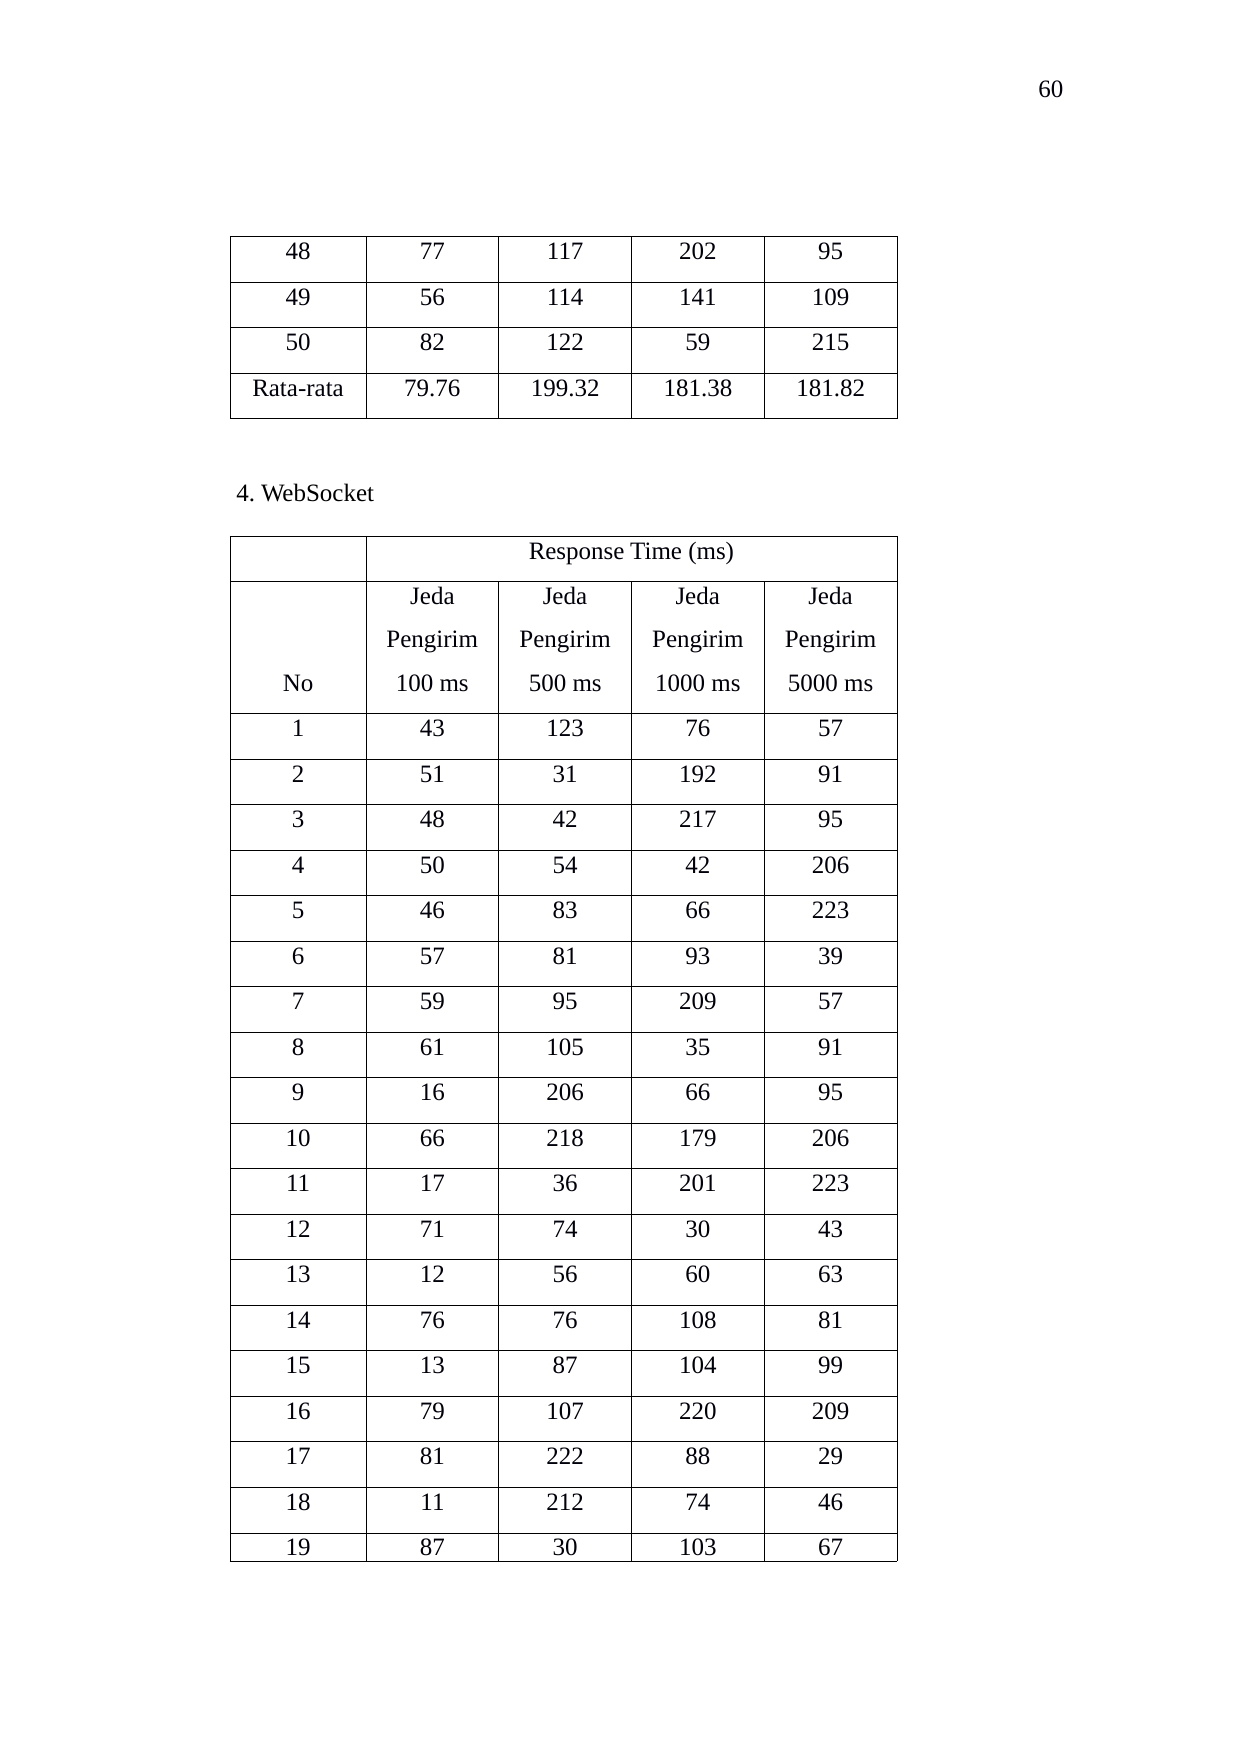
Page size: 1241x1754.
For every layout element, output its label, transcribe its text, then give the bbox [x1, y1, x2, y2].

table_cell No [231, 582, 366, 713]
table_cell 179 [632, 1124, 764, 1168]
table_cell 81 [499, 942, 631, 986]
table_cell 17 [367, 1169, 498, 1214]
table_cell 39 [765, 942, 897, 986]
table_cell 192 [632, 760, 764, 804]
table_cell 57 [765, 987, 897, 1032]
table_cell 31 [499, 760, 631, 804]
table_cell 95 [499, 987, 631, 1032]
table_cell 16 [231, 1397, 366, 1441]
table_cell 91 [765, 760, 897, 804]
table_header Response Time (ms) [367, 537, 897, 581]
table_cell 13 [367, 1351, 498, 1396]
table_cell 46 [765, 1488, 897, 1532]
table_cell 206 [765, 851, 897, 895]
table_cell 8 [231, 1033, 366, 1077]
table_cell 54 [499, 851, 631, 895]
table_cell 15 [231, 1351, 366, 1396]
table_cell 12 [231, 1215, 366, 1259]
table_cell 122 [499, 328, 631, 373]
table_cell 107 [499, 1397, 631, 1441]
table_cell Jeda Pengirim 500 ms [499, 582, 631, 713]
table_cell 35 [632, 1033, 764, 1077]
table_cell 66 [632, 1078, 764, 1123]
table_cell 74 [632, 1488, 764, 1532]
table_cell 222 [499, 1442, 631, 1487]
table_cell 206 [499, 1078, 631, 1123]
table_header [231, 537, 366, 581]
table_cell 103 [632, 1534, 764, 1561]
table_cell 117 [499, 237, 631, 282]
table_cell 61 [367, 1033, 498, 1077]
table_cell 6 [231, 942, 366, 986]
table_cell 12 [367, 1260, 498, 1305]
table_cell 91 [765, 1033, 897, 1077]
table_cell 209 [765, 1397, 897, 1441]
table_cell 95 [765, 805, 897, 849]
table_cell 60 [632, 1260, 764, 1305]
table_cell 1 [231, 714, 366, 758]
table_cell 220 [632, 1397, 764, 1441]
table_cell 76 [632, 714, 764, 758]
table_cell 67 [765, 1534, 897, 1561]
table_cell 82 [367, 328, 498, 373]
table_cell 48 [231, 237, 366, 282]
table_cell 218 [499, 1124, 631, 1168]
table_cell 206 [765, 1124, 897, 1168]
table_cell Jeda Pengirim 100 ms [367, 582, 498, 713]
table_cell 74 [499, 1215, 631, 1259]
table_cell 14 [231, 1306, 366, 1350]
table_cell 114 [499, 283, 631, 327]
table_cell 5 [231, 896, 366, 941]
table_cell 223 [765, 1169, 897, 1214]
table_cell 109 [765, 283, 897, 327]
table_cell 199.32 [499, 374, 631, 418]
table_cell 215 [765, 328, 897, 373]
table_cell 3 [231, 805, 366, 849]
table_cell 2 [231, 760, 366, 804]
table_cell 99 [765, 1351, 897, 1396]
table_cell 42 [632, 851, 764, 895]
text 4. WebSocket [236, 478, 1063, 507]
table_cell 71 [367, 1215, 498, 1259]
table_cell 181.82 [765, 374, 897, 418]
table_cell 95 [765, 237, 897, 282]
table_cell Rata-rata [231, 374, 366, 418]
table_cell 181.38 [632, 374, 764, 418]
table_cell 19 [231, 1534, 366, 1561]
table_cell 59 [367, 987, 498, 1032]
table_cell 76 [499, 1306, 631, 1350]
table_cell 79 [367, 1397, 498, 1441]
table_cell 43 [367, 714, 498, 758]
table_cell 13 [231, 1260, 366, 1305]
table_cell 93 [632, 942, 764, 986]
table_cell 48 [367, 805, 498, 849]
table_cell 202 [632, 237, 764, 282]
table_cell 108 [632, 1306, 764, 1350]
table_cell 105 [499, 1033, 631, 1077]
table_cell 16 [367, 1078, 498, 1123]
table_cell 209 [632, 987, 764, 1032]
table_cell 57 [765, 714, 897, 758]
table_cell 42 [499, 805, 631, 849]
table_cell 123 [499, 714, 631, 758]
table_cell 212 [499, 1488, 631, 1532]
table_cell 81 [367, 1442, 498, 1487]
table_cell 88 [632, 1442, 764, 1487]
table_cell 11 [367, 1488, 498, 1532]
table_cell 56 [367, 283, 498, 327]
table_cell 83 [499, 896, 631, 941]
table_cell 30 [632, 1215, 764, 1259]
table_cell 201 [632, 1169, 764, 1214]
table_cell 17 [231, 1442, 366, 1487]
table_cell 77 [367, 237, 498, 282]
table_cell 51 [367, 760, 498, 804]
table_cell 7 [231, 987, 366, 1032]
table_cell 46 [367, 896, 498, 941]
table_cell 43 [765, 1215, 897, 1259]
table_cell 59 [632, 328, 764, 373]
table_cell Jeda Pengirim 5000 ms [765, 582, 897, 713]
table_cell 66 [367, 1124, 498, 1168]
table_cell 81 [765, 1306, 897, 1350]
table_cell 217 [632, 805, 764, 849]
table_cell Jeda Pengirim 1000 ms [632, 582, 764, 713]
table_cell 223 [765, 896, 897, 941]
table_cell 50 [231, 328, 366, 373]
table_cell 11 [231, 1169, 366, 1214]
table_cell 18 [231, 1488, 366, 1532]
table_cell 36 [499, 1169, 631, 1214]
table_cell 66 [632, 896, 764, 941]
table_cell 9 [231, 1078, 366, 1123]
table_cell 4 [231, 851, 366, 895]
table_cell 87 [499, 1351, 631, 1396]
table_cell 57 [367, 942, 498, 986]
table_cell 49 [231, 283, 366, 327]
table_cell 141 [632, 283, 764, 327]
table_cell 56 [499, 1260, 631, 1305]
table_cell 30 [499, 1534, 631, 1561]
table_cell 10 [231, 1124, 366, 1168]
table_cell 104 [632, 1351, 764, 1396]
table_cell 63 [765, 1260, 897, 1305]
table_cell 95 [765, 1078, 897, 1123]
table_cell 50 [367, 851, 498, 895]
table_cell 87 [367, 1534, 498, 1561]
table_cell 79.76 [367, 374, 498, 418]
table_cell 76 [367, 1306, 498, 1350]
table_cell 29 [765, 1442, 897, 1487]
